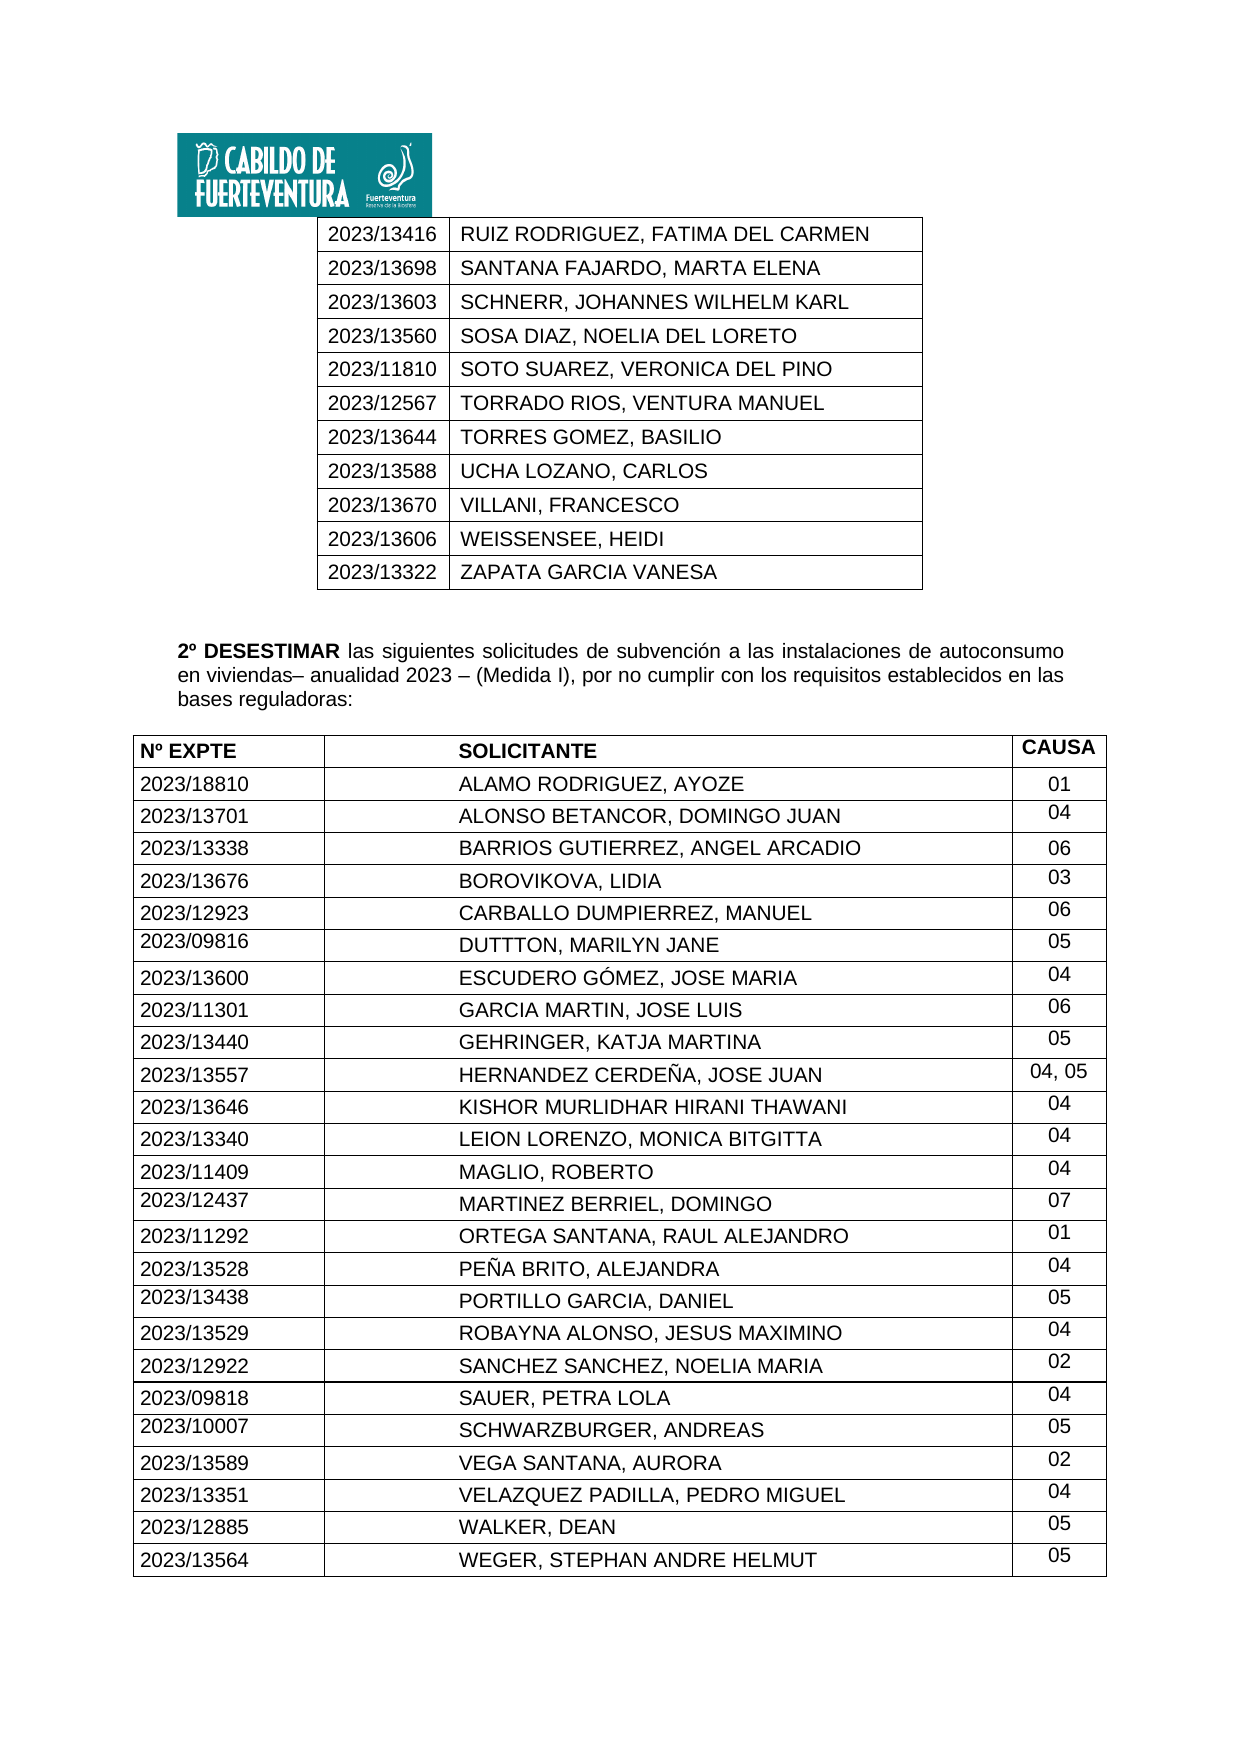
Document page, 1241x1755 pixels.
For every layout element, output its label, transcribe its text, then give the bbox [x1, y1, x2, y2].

table_cell VILLANI, FRANCESCO [450, 489, 922, 521]
table_cell 2023/12922 [134, 1350, 324, 1381]
table_cell [325, 1059, 451, 1091]
table_cell [325, 995, 451, 1026]
table_cell [325, 1447, 451, 1478]
table_cell 2023/13644 [318, 421, 449, 453]
table_cell 04 [1013, 801, 1106, 832]
table_cell SOSA DIAZ, NOELIA DEL LORETO [450, 319, 922, 352]
table_cell 2023/13603 [318, 285, 449, 318]
table_cell WEISSENSEE, HEIDI [450, 522, 922, 555]
table_cell LEION LORENZO, MONICA BITGITTA [451, 1124, 1012, 1155]
table_cell TORRES GOMEZ, BASILIO [450, 421, 922, 453]
table_cell 2023/11292 [134, 1221, 324, 1252]
table_cell [325, 768, 451, 799]
table_cell SANCHEZ SANCHEZ, NOELIA MARIA [451, 1350, 1012, 1381]
table_cell 06 [1013, 898, 1106, 929]
picture [177, 133, 433, 217]
table_cell [325, 1286, 451, 1317]
table_cell 04 [1013, 1092, 1106, 1123]
table_header RUIZ RODRIGUEZ, FATIMA DEL CARMEN [450, 218, 922, 251]
table_cell TORRADO RIOS, VENTURA MANUEL [450, 387, 922, 420]
table_cell 2023/13600 [134, 962, 324, 993]
table_cell BARRIOS GUTIERREZ, ANGEL ARCADIO [451, 833, 1012, 864]
table_cell 04 [1013, 1124, 1106, 1155]
table_cell BOROVIKOVA, LIDIA [451, 865, 1012, 897]
table_cell [325, 898, 451, 929]
table_cell SCHNERR, JOHANNES WILHELM KARL [450, 285, 922, 318]
table_cell 2023/13528 [134, 1253, 324, 1284]
table_cell 02 [1013, 1447, 1106, 1478]
table_cell 02 [1013, 1350, 1106, 1381]
table_cell 06 [1013, 995, 1106, 1026]
table_cell 2023/13676 [134, 865, 324, 897]
table_cell 2023/18810 [134, 768, 324, 799]
table_cell [325, 801, 451, 832]
table_cell [325, 1124, 451, 1155]
table_cell [325, 1092, 451, 1123]
table_cell 2023/12885 [134, 1512, 324, 1543]
table_cell 2023/13438 [134, 1286, 324, 1317]
table_cell ROBAYNA ALONSO, JESUS MAXIMINO [451, 1318, 1012, 1349]
table_cell [325, 1027, 451, 1058]
table_cell [325, 1221, 451, 1252]
table_cell 2023/12923 [134, 898, 324, 929]
table_cell 2023/13589 [134, 1447, 324, 1478]
table_cell 07 [1013, 1189, 1106, 1220]
table_cell 05 [1013, 1415, 1106, 1446]
table_cell 04 [1013, 1318, 1106, 1349]
table_cell 2023/13670 [318, 489, 449, 521]
table_cell 2023/09818 [134, 1383, 324, 1414]
table_cell PEÑA BRITO, ALEJANDRA [451, 1253, 1012, 1284]
table_cell 01 [1013, 768, 1106, 799]
table_cell 2023/11810 [318, 353, 449, 386]
table_cell WALKER, DEAN [451, 1512, 1012, 1543]
table_cell WEGER, STEPHAN ANDRE HELMUT [451, 1544, 1012, 1576]
table_cell SANTANA FAJARDO, MARTA ELENA [450, 252, 922, 284]
table_cell 05 [1013, 1027, 1106, 1058]
table_cell 2023/11409 [134, 1156, 324, 1187]
table_cell 04 [1013, 1156, 1106, 1187]
table_cell ZAPATA GARCIA VANESA [450, 556, 922, 589]
table_cell [325, 1350, 451, 1381]
table_header SOLICITANTE [325, 736, 1012, 767]
table_cell [325, 962, 451, 993]
table_cell 2023/13646 [134, 1092, 324, 1123]
table_cell [325, 1415, 451, 1446]
table_cell 06 [1013, 833, 1106, 864]
table_cell 2023/13338 [134, 833, 324, 864]
table_cell [325, 1253, 451, 1284]
table_cell ORTEGA SANTANA, RAUL ALEJANDRO [451, 1221, 1012, 1252]
table_cell 05 [1013, 1286, 1106, 1317]
table_cell 2023/13606 [318, 522, 449, 555]
table_cell 04 [1013, 1253, 1106, 1284]
table_cell 2023/13560 [318, 319, 449, 352]
table_cell CARBALLO DUMPIERREZ, MANUEL [451, 898, 1012, 929]
table_cell ALONSO BETANCOR, DOMINGO JUAN [451, 801, 1012, 832]
table_cell 2023/13440 [134, 1027, 324, 1058]
table_header 2023/13416 [318, 218, 449, 251]
table_cell MARTINEZ BERRIEL, DOMINGO [451, 1189, 1012, 1220]
table_cell HERNANDEZ CERDEÑA, JOSE JUAN [451, 1059, 1012, 1091]
table_cell 2023/13351 [134, 1480, 324, 1511]
table_cell 05 [1013, 1512, 1106, 1543]
table_cell ALAMO RODRIGUEZ, AYOZE [451, 768, 1012, 799]
table_cell 2023/13701 [134, 801, 324, 832]
table_cell KISHOR MURLIDHAR HIRANI THAWANI [451, 1092, 1012, 1123]
table_cell 2023/13588 [318, 455, 449, 487]
table_cell 2023/13529 [134, 1318, 324, 1349]
table_cell [325, 930, 451, 961]
table_cell 05 [1013, 930, 1106, 961]
table_cell 2023/13322 [318, 556, 449, 589]
table_cell 05 [1013, 1544, 1106, 1576]
table_cell VELAZQUEZ PADILLA, PEDRO MIGUEL [451, 1480, 1012, 1511]
table_cell [325, 1512, 451, 1543]
table_cell SAUER, PETRA LOLA [451, 1383, 1012, 1414]
table_cell [325, 1544, 451, 1576]
table_header Nº EXPTE [134, 736, 324, 767]
table_cell SCHWARZBURGER, ANDREAS [451, 1415, 1012, 1446]
table_header CAUSA [1013, 736, 1106, 767]
table_cell 2023/13557 [134, 1059, 324, 1091]
table_cell 2023/12567 [318, 387, 449, 420]
table_cell PORTILLO GARCIA, DANIEL [451, 1286, 1012, 1317]
table_cell [325, 1383, 451, 1414]
table_cell 04, 05 [1013, 1059, 1106, 1091]
table_cell 2023/12437 [134, 1189, 324, 1220]
table_cell ESCUDERO GÓMEZ, JOSE MARIA [451, 962, 1012, 993]
table_cell [325, 1156, 451, 1187]
table_cell GARCIA MARTIN, JOSE LUIS [451, 995, 1012, 1026]
table_cell 01 [1013, 1221, 1106, 1252]
table_cell 2023/13564 [134, 1544, 324, 1576]
table_cell 2023/13698 [318, 252, 449, 284]
table_cell GEHRINGER, KATJA MARTINA [451, 1027, 1012, 1058]
table_cell 2023/10007 [134, 1415, 324, 1446]
table_cell UCHA LOZANO, CARLOS [450, 455, 922, 487]
table_cell 04 [1013, 1480, 1106, 1511]
table_cell [325, 1480, 451, 1511]
table_cell [325, 1189, 451, 1220]
table_cell 2023/13340 [134, 1124, 324, 1155]
table_cell DUTTTON, MARILYN JANE [451, 930, 1012, 961]
table_cell 03 [1013, 865, 1106, 897]
table_cell [325, 833, 451, 864]
table_cell VEGA SANTANA, AURORA [451, 1447, 1012, 1478]
table_cell [325, 865, 451, 897]
table_cell 2023/09816 [134, 930, 324, 961]
text 2º DESESTIMAR las siguientes solicitudes de subvención a las instalaciones de autoconsumo en viviendas– anualidad 2023 – (Medida I), por no cumplir con los requisitos establecidos en las bases reguladoras: [177, 638, 1064, 711]
table_cell 04 [1013, 1383, 1106, 1414]
table_cell SOTO SUAREZ, VERONICA DEL PINO [450, 353, 922, 386]
table_cell MAGLIO, ROBERTO [451, 1156, 1012, 1187]
table_cell [325, 1318, 451, 1349]
table_cell 04 [1013, 962, 1106, 993]
table_cell 2023/11301 [134, 995, 324, 1026]
